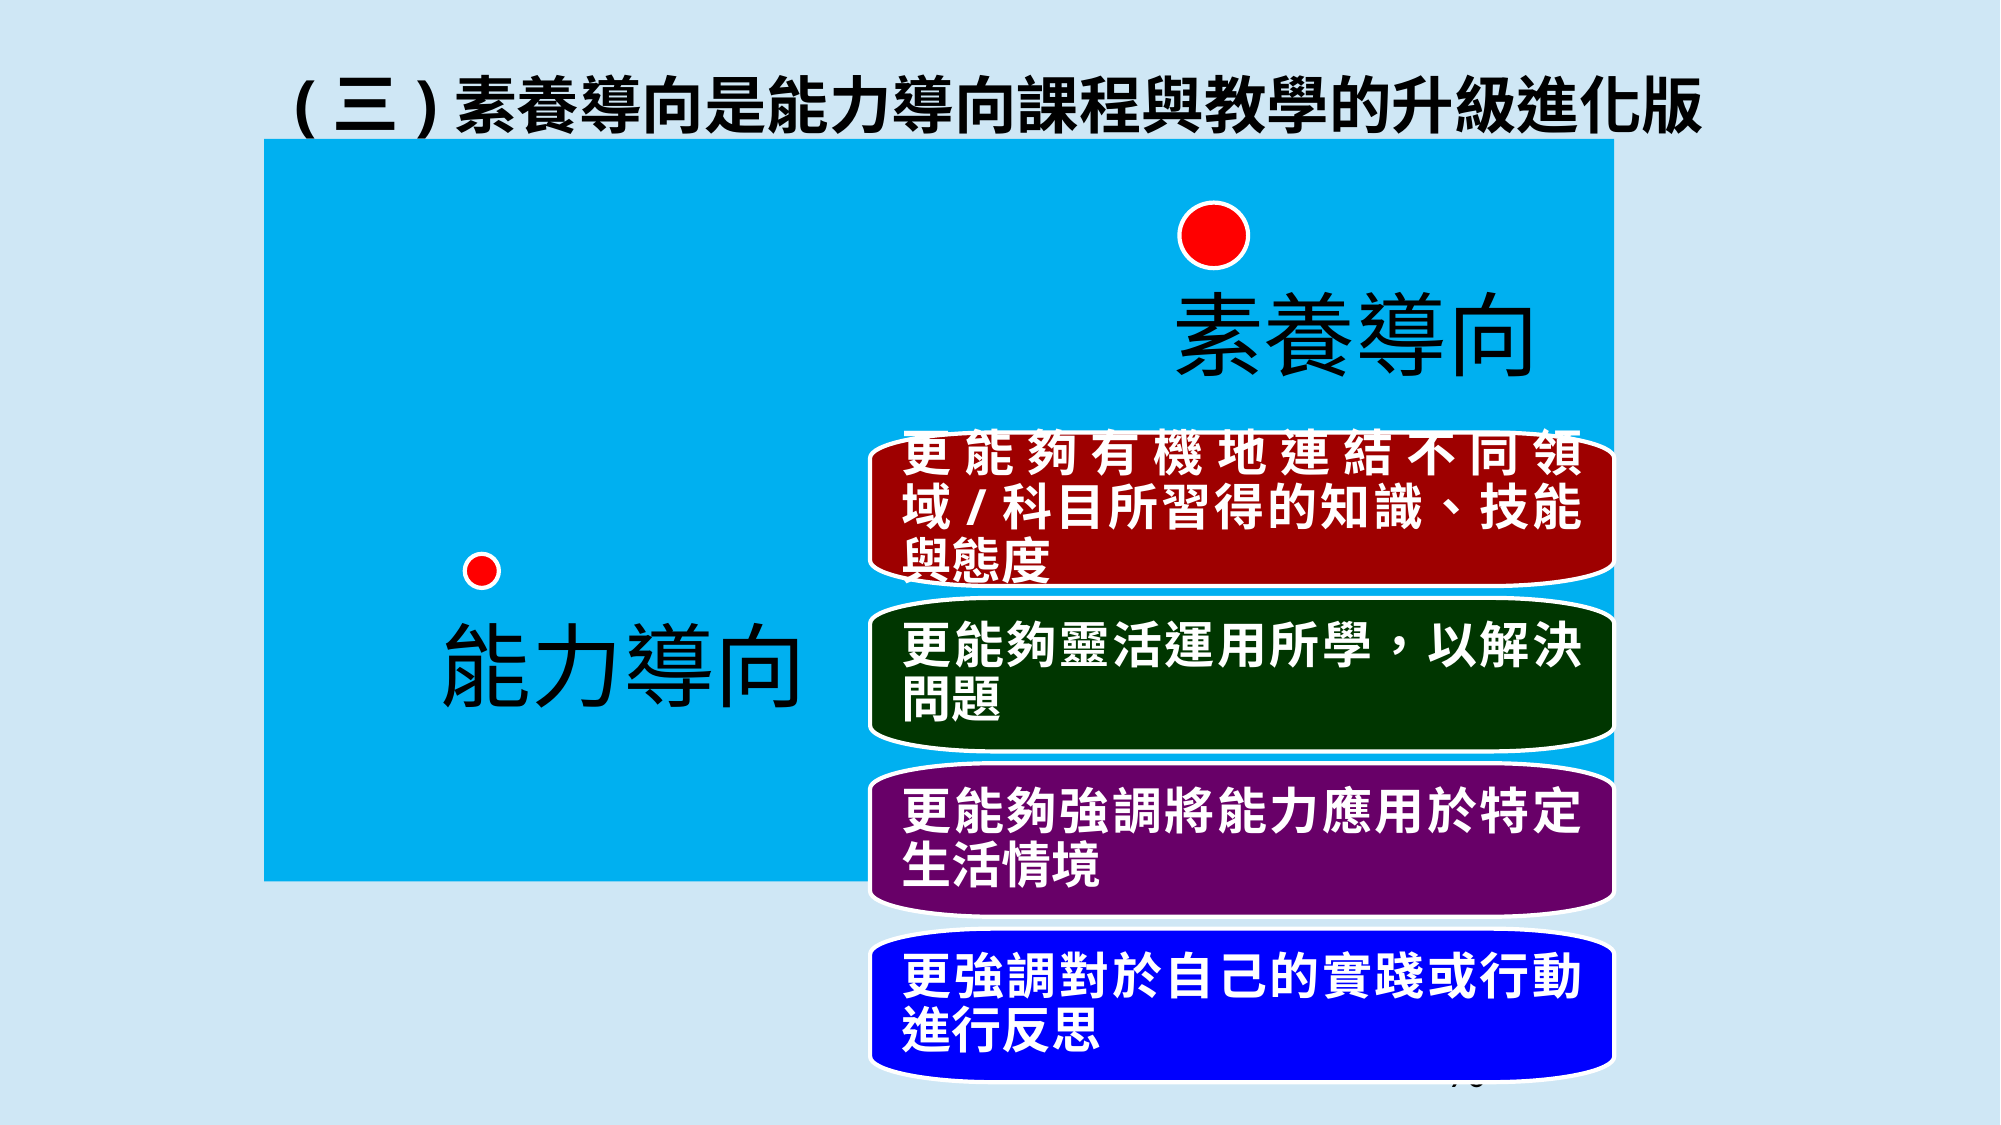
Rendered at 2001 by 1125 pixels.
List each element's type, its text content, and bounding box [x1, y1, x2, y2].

text_box 更能夠靈活運用所學，以解決問題 [870, 597, 1615, 752]
text_box 更強調對於自己的實踐或行動進行反思 [870, 928, 1615, 1083]
text_box 更能夠強調將能力應用於特定生活情境 [870, 763, 1615, 917]
text_box [464, 553, 499, 588]
text_box 更能夠有機地連結不同領域/科目所習得的知識、技能與態度 [870, 432, 1615, 587]
text_box [1179, 202, 1249, 269]
slide_number [1433, 1042, 1900, 1103]
text_box 能力導向 [397, 621, 831, 858]
text_box (三)素養導向是能力導向課程與教學的升級進化版 [279, 54, 1721, 150]
list [264, 138, 1615, 882]
text_box 素養導向 [1129, 290, 1564, 437]
